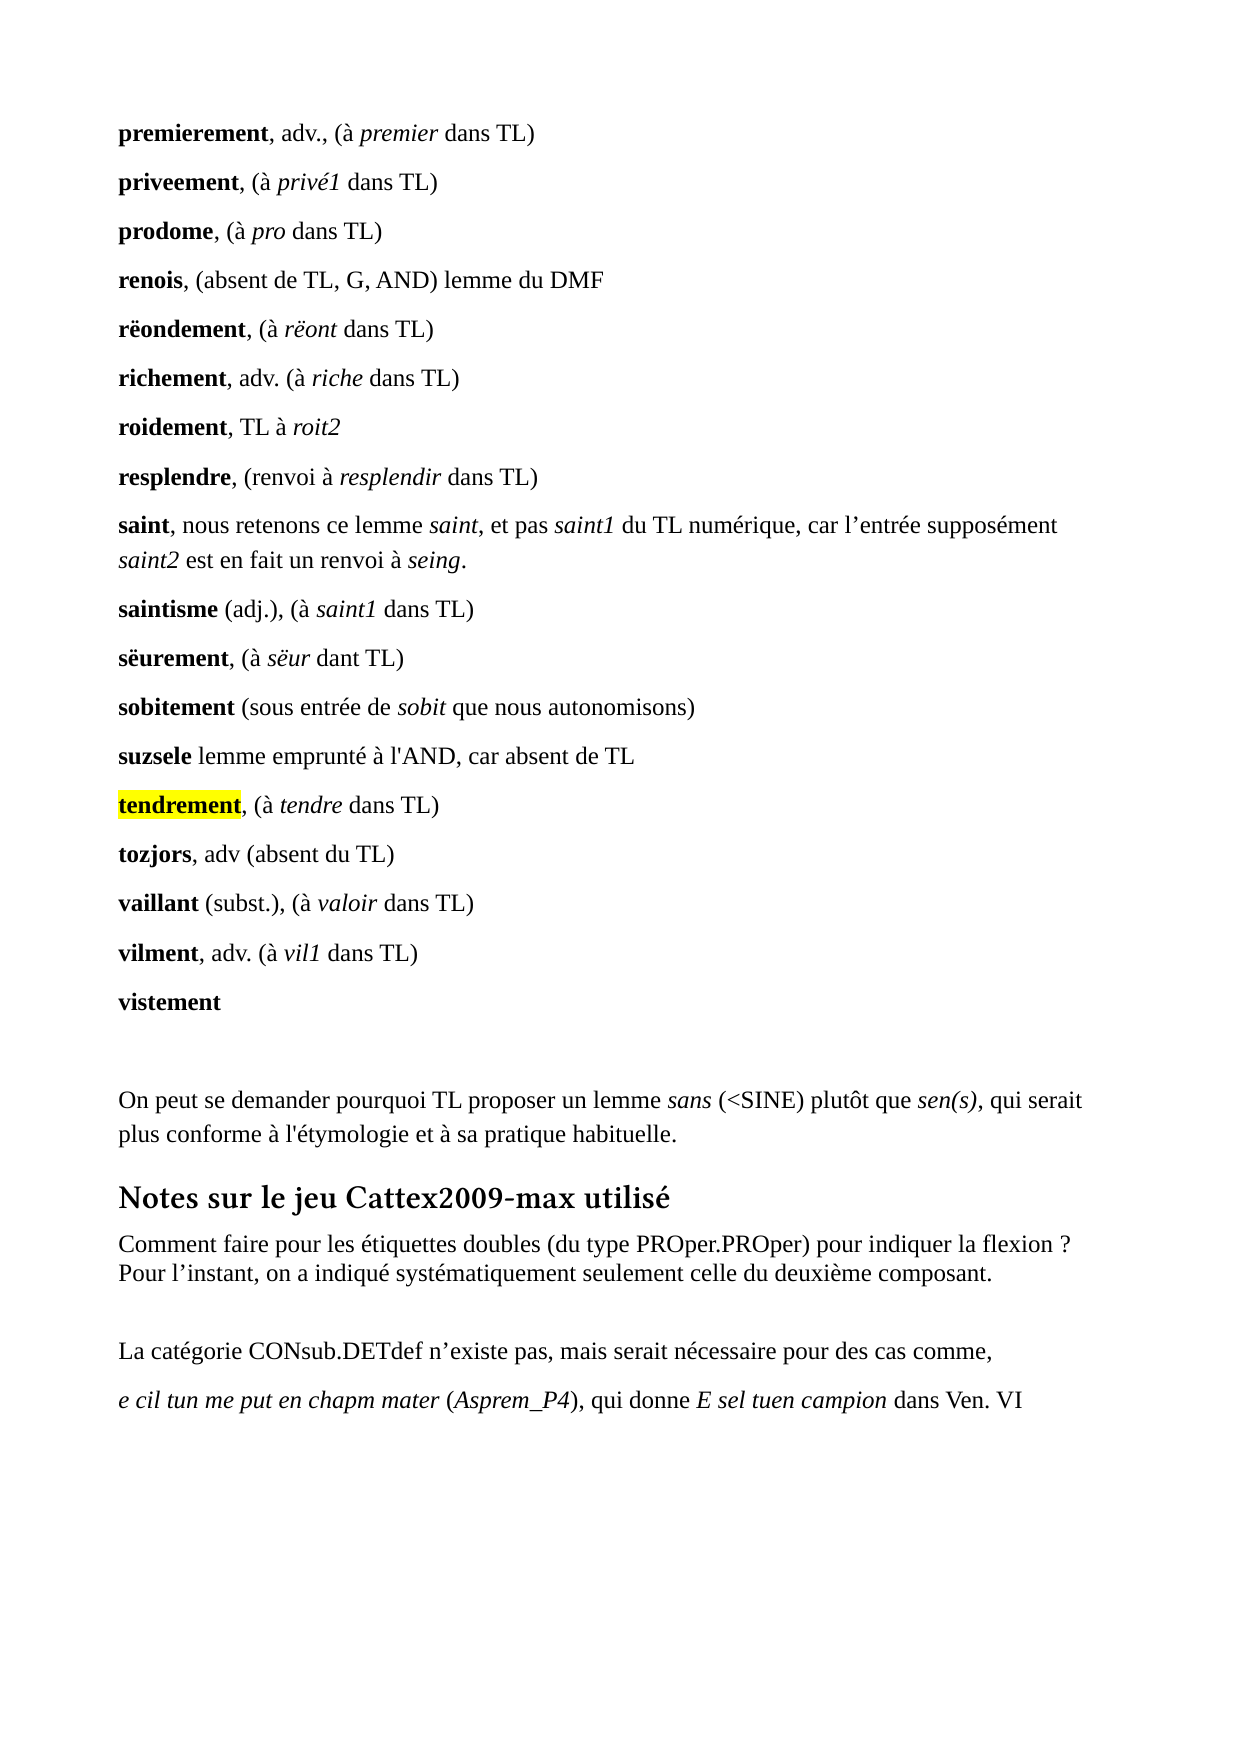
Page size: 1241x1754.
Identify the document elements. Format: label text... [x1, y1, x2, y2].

text suzsele lemme emprunté à l'AND, car absent de TL [118, 741, 1122, 770]
text prodome, (à pro dans TL) [118, 216, 1122, 245]
text sobitement (sous entrée de sobit que nous autonomisons) [118, 692, 1122, 721]
text saintisme (adj.), (à saint1 dans TL) [118, 594, 1122, 623]
text richement, adv. (à riche dans TL) [118, 363, 1122, 392]
text premierement, adv., (à premier dans TL) [118, 118, 1122, 147]
text saint, nous retenons ce lemme saint, et pas saint1 du TL numérique, car l’entrée supposément saint2 est en fait un renvoi à seing. [118, 511, 1122, 574]
text tozjors, adv (absent du TL) [118, 839, 1122, 868]
text sëurement, (à sëur dant TL) [118, 643, 1122, 672]
text tendrement, (à tendre dans TL) [118, 790, 1122, 819]
text resplendre, (renvoi à resplendir dans TL) [118, 462, 1122, 490]
text roidement, TL à roit2 [118, 412, 1122, 441]
text renois, (absent de TL, G, AND) lemme du DMF [118, 265, 1122, 294]
text vistement [118, 987, 1122, 1015]
subtitle Notes sur le jeu Cattex2009-max utilisé [118, 1179, 1122, 1217]
text vilment, adv. (à vil1 dans TL) [118, 938, 1122, 966]
text On peut se demander pourquoi TL proposer un lemme sans (<SINE) plutôt que sen(s), qui serait plus conforme à l'étymologie et à sa pratique habituelle. [118, 1085, 1122, 1148]
text vaillant (subst.), (à valoir dans TL) [118, 888, 1122, 917]
text La catégorie CONsub.DETdef n’existe pas, mais serait nécessaire pour des cas comme, [118, 1336, 1122, 1364]
text priveement, (à privé1 dans TL) [118, 167, 1122, 196]
text rëondement, (à rëont dans TL) [118, 314, 1122, 343]
text e cil tun me put en chapm mater (Asprem_P4), qui donne E sel tuen campion dans Ven. VI [118, 1385, 1122, 1414]
text Comment faire pour les étiquettes doubles (du type PROper.PROper) pour indiquer la flexion ? Pour l’instant, on a indiqué systématiquement seulement celle du deuxième composant. [118, 1229, 1122, 1287]
